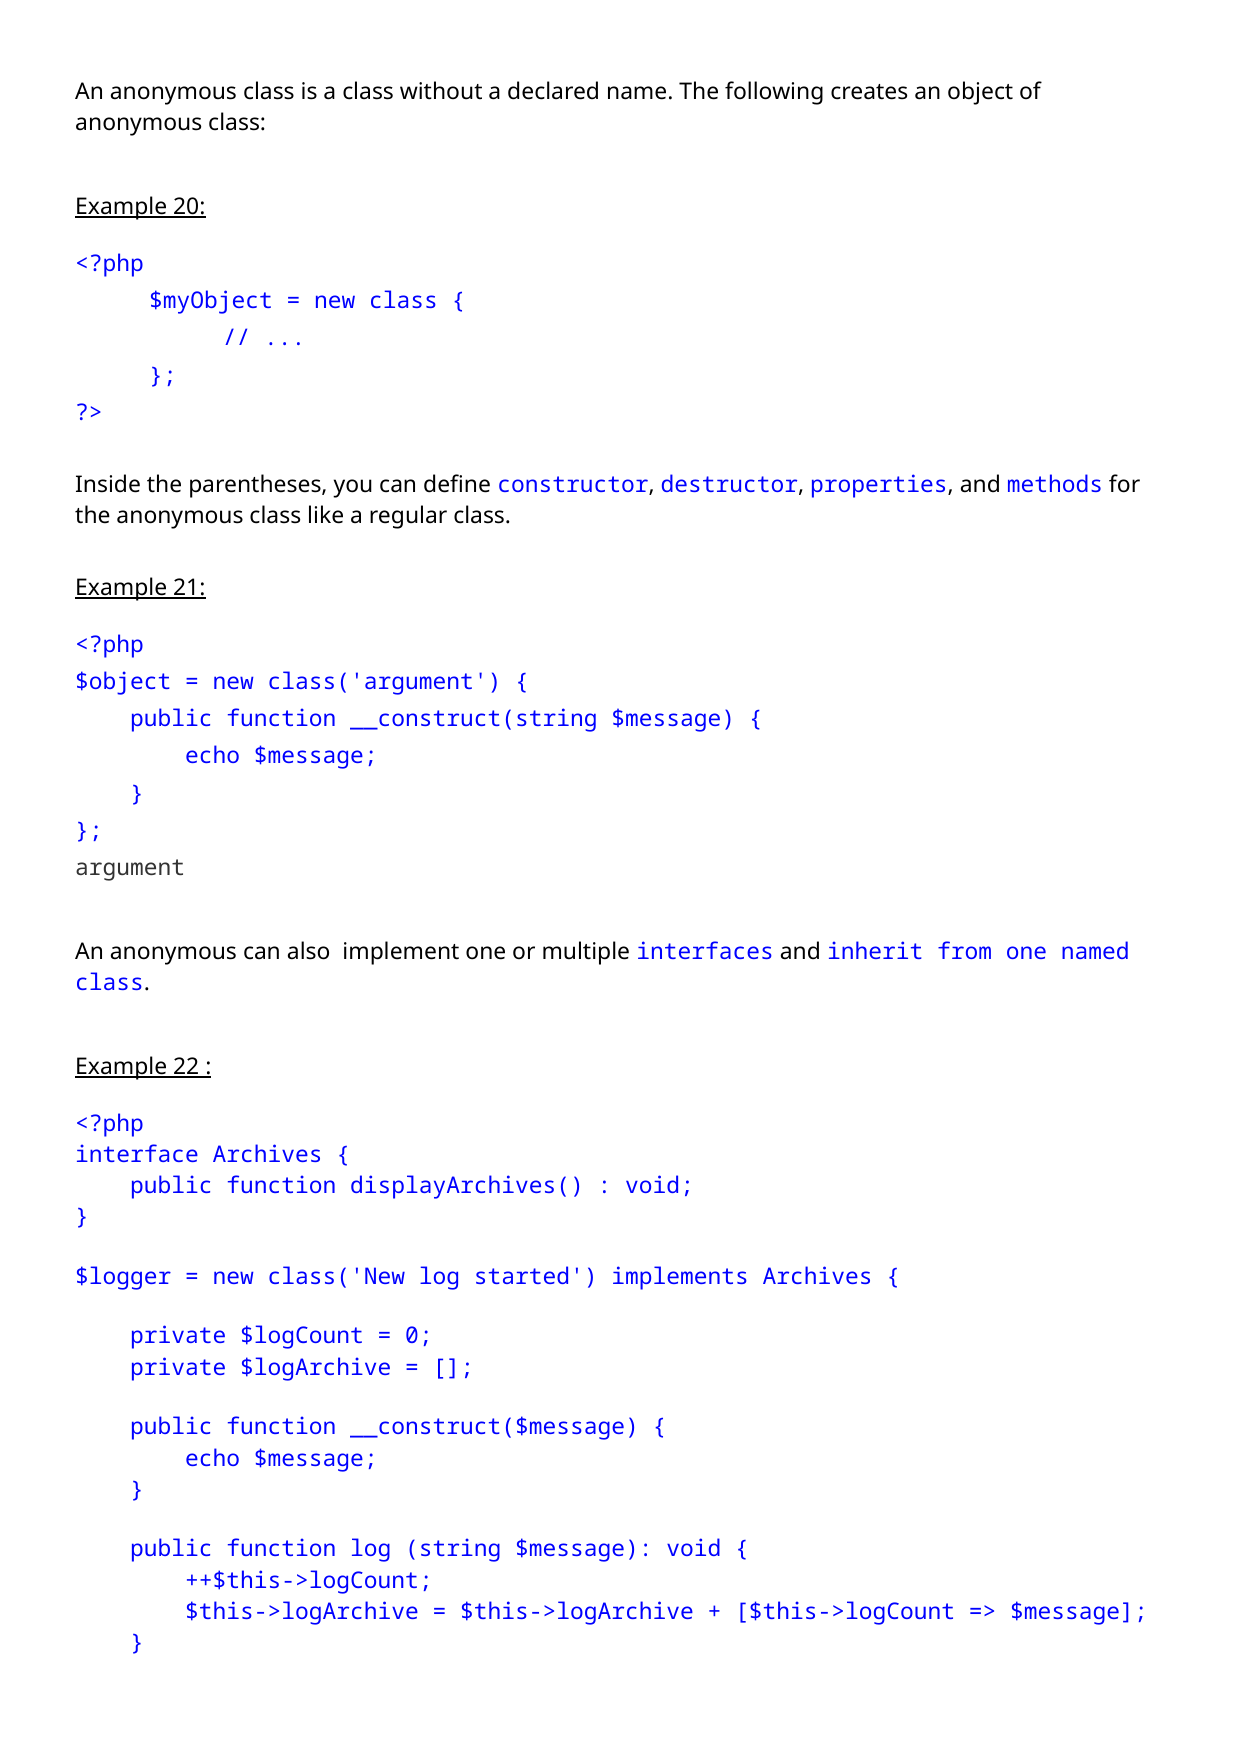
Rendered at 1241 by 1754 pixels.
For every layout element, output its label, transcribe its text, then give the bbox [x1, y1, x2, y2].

text Example 22 : [75, 1049, 1166, 1081]
text public function __construct($message) { [75, 1410, 1166, 1442]
text <?php [75, 627, 1166, 659]
text Inside the parentheses, you can define constructor, destructor, properties, and methods for the anonymous class like a regular class. [75, 468, 1166, 530]
text // ... [75, 321, 1166, 353]
text public function log (string $message): void { [75, 1532, 1166, 1564]
text echo $message; [75, 739, 1166, 771]
text } [75, 777, 1166, 808]
text ?> [75, 396, 1166, 427]
text <?php [75, 1107, 1166, 1138]
text }; [75, 814, 1166, 845]
text public function displayArchives() : void; [75, 1169, 1166, 1200]
text $object = new class('argument') { [75, 665, 1166, 696]
text } [75, 1626, 1166, 1657]
text <?php [75, 247, 1166, 278]
text argument [75, 851, 1166, 882]
text $logger = new class('New log started') implements Archives { [75, 1260, 1166, 1291]
text private $logCount = 0; [75, 1319, 1166, 1351]
text An anonymous can also implement one or multiple interfaces and inherit from one named class. [75, 935, 1166, 997]
text Example 20: [75, 190, 1166, 221]
text $myObject = new class { [75, 284, 1166, 315]
text } [75, 1473, 1166, 1504]
text public function __construct(string $message) { [75, 702, 1166, 733]
text An anonymous class is a class without a declared name. The following creates an object of anonymous class: [75, 75, 1166, 137]
text echo $message; [75, 1442, 1166, 1473]
text } [75, 1200, 1166, 1232]
text $this->logArchive = $this->logArchive + [$this->logCount => $message]; [75, 1595, 1166, 1626]
text Example 21: [75, 571, 1166, 602]
text }; [75, 359, 1166, 390]
text ++$this->logCount; [75, 1564, 1166, 1595]
text interface Archives { [75, 1138, 1166, 1169]
text private $logArchive = []; [75, 1351, 1166, 1382]
